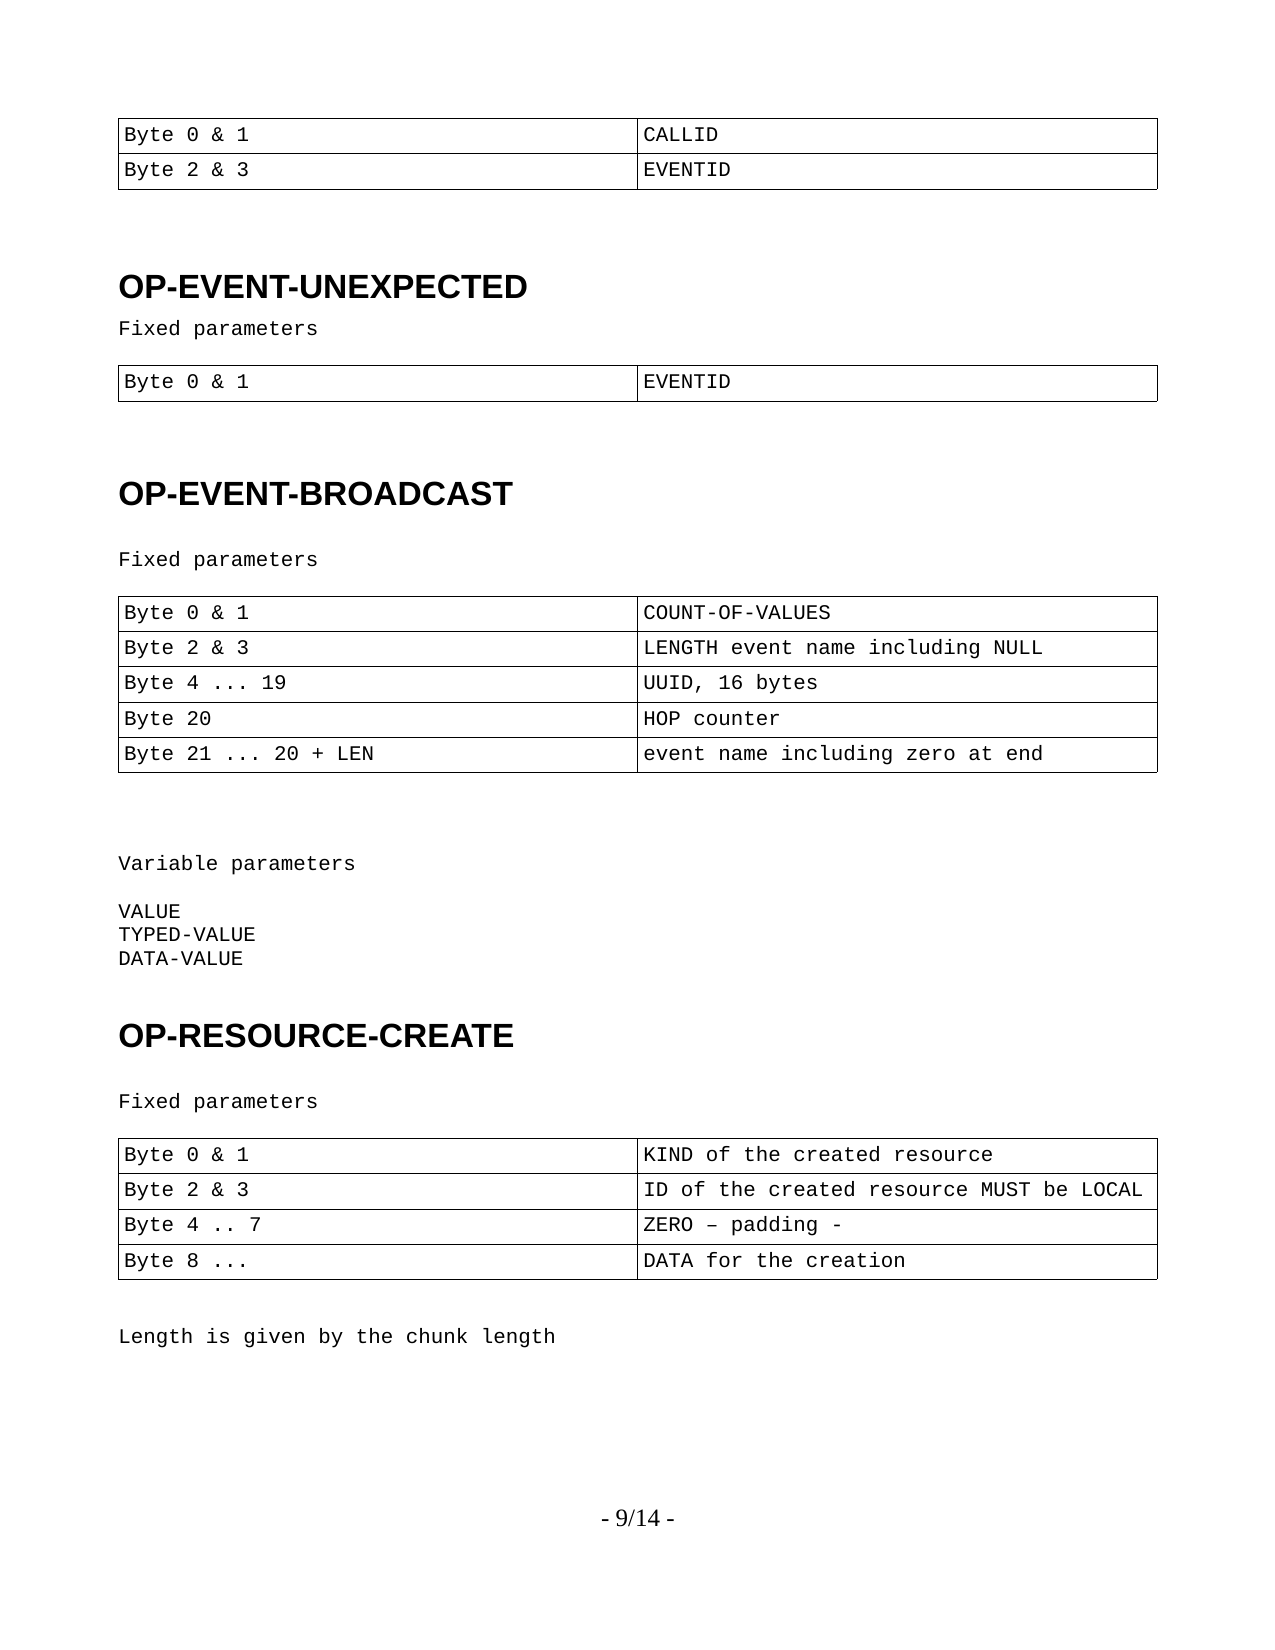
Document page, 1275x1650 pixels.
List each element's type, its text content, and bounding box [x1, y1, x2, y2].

table_cell event name including zero at end [638, 738, 1157, 772]
table_cell Byte 4 .. 7 [119, 1210, 637, 1244]
text Length is given by the chunk length [118, 1326, 1157, 1350]
text DATA-VALUE [118, 948, 1157, 972]
subtitle OP-EVENT-BROADCAST [118, 474, 1157, 513]
table_cell Byte 2 & 3 [119, 154, 637, 188]
text Fixed parameters [118, 549, 1157, 572]
subtitle OP-EVENT-UNEXPECTED [118, 267, 1157, 306]
table_cell DATA for the creation [638, 1245, 1157, 1279]
table_cell Byte 21 ... 20 + LEN [119, 738, 637, 772]
table_cell Byte 8 ... [119, 1245, 637, 1279]
table_cell Byte 2 & 3 [119, 632, 637, 666]
table_cell LENGTH event name including NULL [638, 632, 1157, 666]
table_header Byte 0 & 1 [119, 597, 637, 631]
table_cell UUID, 16 bytes [638, 667, 1157, 702]
table_cell ID of the created resource MUST be LOCAL [638, 1174, 1157, 1208]
table_cell Byte 4 ... 19 [119, 667, 637, 702]
table_header Byte 0 & 1 [119, 366, 637, 401]
table_header EVENTID [638, 366, 1157, 401]
text Variable parameters [118, 853, 1157, 877]
table_cell HOP counter [638, 703, 1157, 737]
text Fixed parameters [118, 318, 1157, 342]
table_cell Byte 2 & 3 [119, 1174, 637, 1208]
text TYPED-VALUE [118, 924, 1157, 948]
table_header KIND of the created resource [638, 1139, 1157, 1173]
subtitle OP-RESOURCE-CREATE [118, 1016, 1157, 1055]
table_header COUNT-OF-VALUES [638, 597, 1157, 631]
table_cell EVENTID [638, 154, 1157, 188]
table_header Byte 0 & 1 [119, 119, 637, 153]
table_cell ZERO – padding - [638, 1210, 1157, 1244]
text VALUE [118, 901, 1157, 924]
text Fixed parameters [118, 1091, 1157, 1114]
table_header Byte 0 & 1 [119, 1139, 637, 1173]
table_cell Byte 20 [119, 703, 637, 737]
table_header CALLID [638, 119, 1157, 153]
